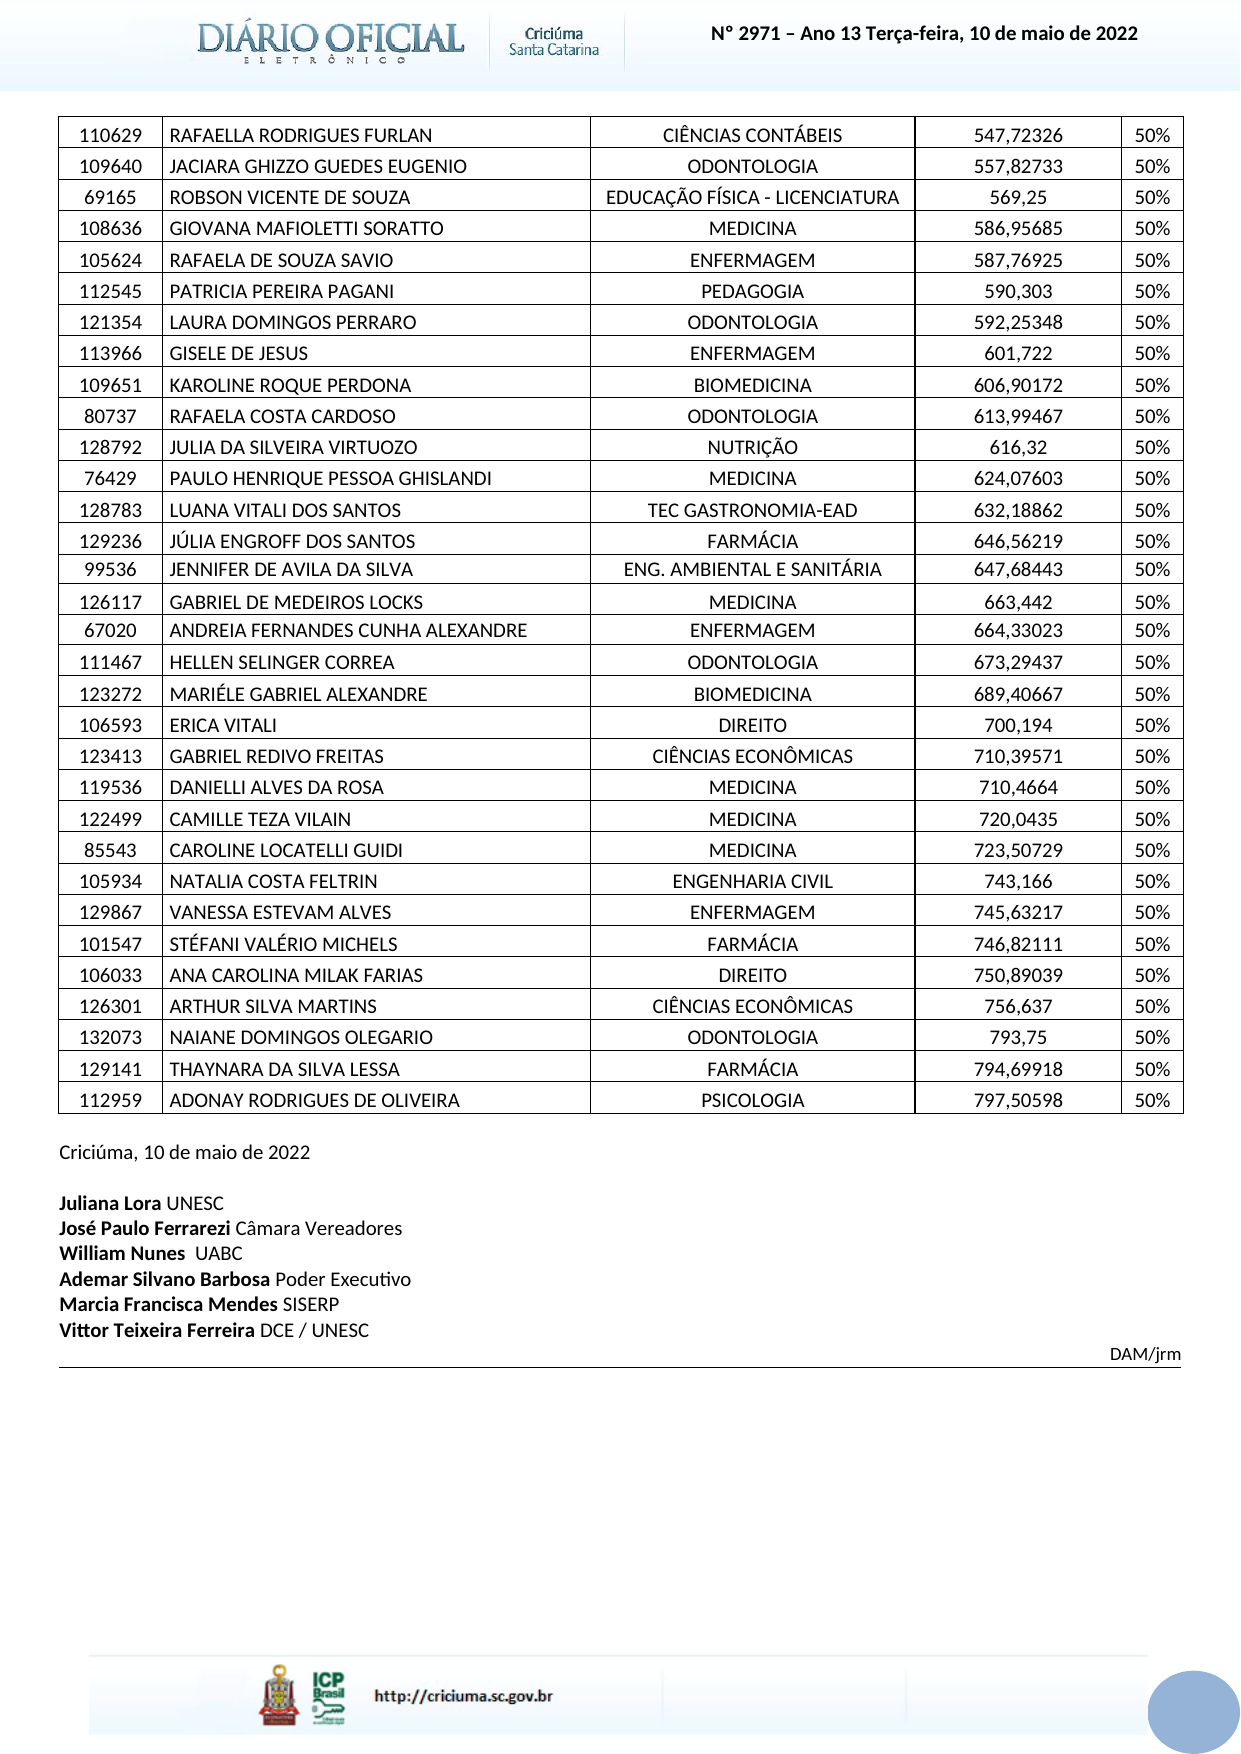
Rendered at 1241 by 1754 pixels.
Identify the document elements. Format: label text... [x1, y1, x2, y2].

table_cell 85543 [59, 832, 162, 862]
table_cell DIREITO [591, 707, 914, 737]
table_cell 557,82733 [916, 148, 1121, 178]
table_cell ENGENHARIA CIVIL [591, 864, 914, 894]
table_cell HELLEN SELINGER CORREA [163, 645, 590, 675]
table_cell 50% [1122, 957, 1183, 987]
table_cell 129867 [59, 895, 162, 925]
table_cell 632,18862 [916, 492, 1121, 522]
table_cell ENFERMAGEM [591, 336, 914, 366]
table_cell ODONTOLOGIA [591, 305, 914, 335]
table_cell ODONTOLOGIA [591, 148, 914, 178]
table_cell 50% [1122, 398, 1183, 428]
table_cell 673,29437 [916, 645, 1121, 675]
table_cell 756,637 [916, 989, 1121, 1019]
table_cell 50% [1122, 989, 1183, 1019]
table_cell GABRIEL DE MEDEIROS LOCKS [163, 584, 590, 614]
table_cell FARMÁCIA [591, 926, 914, 956]
table_cell ENFERMAGEM [591, 895, 914, 925]
table_cell 50% [1122, 1082, 1183, 1112]
table_cell 647,68443 [916, 555, 1121, 583]
table_cell 50% [1122, 555, 1183, 583]
table_cell 50% [1122, 461, 1183, 491]
table_cell 616,32 [916, 430, 1121, 460]
table_cell 606,90172 [916, 367, 1121, 397]
table_cell 50% [1122, 367, 1183, 397]
table_cell ADONAY RODRIGUES DE OLIVEIRA [163, 1082, 590, 1112]
table_cell 50% [1122, 117, 1183, 147]
table_cell 624,07603 [916, 461, 1121, 491]
table_cell 106593 [59, 707, 162, 737]
table_cell 689,40667 [916, 676, 1121, 706]
table_cell 50% [1122, 180, 1183, 210]
table_cell 50% [1122, 1051, 1183, 1081]
table_cell 587,76925 [916, 242, 1121, 272]
table_cell 50% [1122, 1020, 1183, 1050]
table_cell 113966 [59, 336, 162, 366]
table_cell 50% [1122, 926, 1183, 956]
table_cell 50% [1122, 523, 1183, 553]
table_cell MEDICINA [591, 211, 914, 241]
text Criciúma, 10 de maio de 2022 [59, 1139, 1181, 1164]
table_cell ENFERMAGEM [591, 615, 914, 644]
table_cell CIÊNCIAS ECONÔMICAS [591, 989, 914, 1019]
table_cell 106033 [59, 957, 162, 987]
table_cell ODONTOLOGIA [591, 1020, 914, 1050]
table_cell 750,89039 [916, 957, 1121, 987]
table_cell 586,95685 [916, 211, 1121, 241]
table_cell 590,303 [916, 273, 1121, 303]
table_cell 128783 [59, 492, 162, 522]
table_cell BIOMEDICINA [591, 367, 914, 397]
table_cell EDUCAÇÃO FÍSICA - LICENCIATURA [591, 180, 914, 210]
table_cell 119536 [59, 770, 162, 800]
table_cell RAFAELA COSTA CARDOSO [163, 398, 590, 428]
table_cell MEDICINA [591, 801, 914, 831]
text José Paulo Ferrarezi Câmara Vereadores [59, 1215, 1181, 1241]
table_cell 646,56219 [916, 523, 1121, 553]
table_cell 613,99467 [916, 398, 1121, 428]
table_cell TEC GASTRONOMIA-EAD [591, 492, 914, 522]
table_cell 132073 [59, 1020, 162, 1050]
text DAM/jrm [59, 1342, 1181, 1367]
table_cell ENFERMAGEM [591, 242, 914, 272]
table_cell 710,4664 [916, 770, 1121, 800]
text Juliana Lora UNESC [59, 1190, 1181, 1215]
table_cell ANDREIA FERNANDES CUNHA ALEXANDRE [163, 615, 590, 644]
table_cell 129236 [59, 523, 162, 553]
table_cell MEDICINA [591, 832, 914, 862]
table_cell DIREITO [591, 957, 914, 987]
table_cell 99536 [59, 555, 162, 583]
table_cell PSICOLOGIA [591, 1082, 914, 1112]
table_cell JENNIFER DE AVILA DA SILVA [163, 555, 590, 583]
table_cell JÚLIA ENGROFF DOS SANTOS [163, 523, 590, 553]
table_cell MEDICINA [591, 461, 914, 491]
table_cell 109640 [59, 148, 162, 178]
table_cell ARTHUR SILVA MARTINS [163, 989, 590, 1019]
table_cell 601,722 [916, 336, 1121, 366]
table_cell JULIA DA SILVEIRA VIRTUOZO [163, 430, 590, 460]
table_cell 700,194 [916, 707, 1121, 737]
table_cell 50% [1122, 305, 1183, 335]
table_cell 109651 [59, 367, 162, 397]
table_cell STÉFANI VALÉRIO MICHELS [163, 926, 590, 956]
table_cell LUANA VITALI DOS SANTOS [163, 492, 590, 522]
table_cell 50% [1122, 864, 1183, 894]
table_cell 50% [1122, 676, 1183, 706]
table_cell 50% [1122, 739, 1183, 769]
table_cell FARMÁCIA [591, 523, 914, 553]
table_cell 76429 [59, 461, 162, 491]
table_cell GIOVANA MAFIOLETTI SORATTO [163, 211, 590, 241]
table_cell 592,25348 [916, 305, 1121, 335]
table_cell 797,50598 [916, 1082, 1121, 1112]
text William Nunes UABC [59, 1241, 1181, 1266]
table_cell THAYNARA DA SILVA LESSA [163, 1051, 590, 1081]
table_cell 743,166 [916, 864, 1121, 894]
table_cell 663,442 [916, 584, 1121, 614]
table_cell 123272 [59, 676, 162, 706]
text Vittor Teixeira Ferreira DCE / UNESC [59, 1317, 1181, 1342]
table_cell ANA CAROLINA MILAK FARIAS [163, 957, 590, 987]
table_cell ENG. AMBIENTAL E SANITÁRIA [591, 555, 914, 583]
table_cell 112959 [59, 1082, 162, 1112]
table_cell PAULO HENRIQUE PESSOA GHISLANDI [163, 461, 590, 491]
table_cell ERICA VITALI [163, 707, 590, 737]
table_cell 112545 [59, 273, 162, 303]
table_cell 547,72326 [916, 117, 1121, 147]
table_cell 50% [1122, 492, 1183, 522]
table_cell 50% [1122, 615, 1183, 644]
table_cell 50% [1122, 895, 1183, 925]
table_cell NATALIA COSTA FELTRIN [163, 864, 590, 894]
table_cell RAFAELLA RODRIGUES FURLAN [163, 117, 590, 147]
table_cell 710,39571 [916, 739, 1121, 769]
table_cell 80737 [59, 398, 162, 428]
table_cell 50% [1122, 801, 1183, 831]
table_cell PATRICIA PEREIRA PAGANI [163, 273, 590, 303]
table_cell ODONTOLOGIA [591, 398, 914, 428]
table_cell VANESSA ESTEVAM ALVES [163, 895, 590, 925]
table_cell 101547 [59, 926, 162, 956]
table_cell 50% [1122, 430, 1183, 460]
table_cell 50% [1122, 336, 1183, 366]
table_cell 664,33023 [916, 615, 1121, 644]
table_cell 745,63217 [916, 895, 1121, 925]
table_cell LAURA DOMINGOS PERRARO [163, 305, 590, 335]
table_cell 121354 [59, 305, 162, 335]
table_cell CIÊNCIAS CONTÁBEIS [591, 117, 914, 147]
table_cell 50% [1122, 707, 1183, 737]
table_cell 746,82111 [916, 926, 1121, 956]
table_cell 122499 [59, 801, 162, 831]
table_cell 50% [1122, 645, 1183, 675]
table_cell GISELE DE JESUS [163, 336, 590, 366]
table_cell 569,25 [916, 180, 1121, 210]
table_cell 50% [1122, 584, 1183, 614]
table_cell 110629 [59, 117, 162, 147]
table_cell 126301 [59, 989, 162, 1019]
table_cell ROBSON VICENTE DE SOUZA [163, 180, 590, 210]
table_cell 50% [1122, 242, 1183, 272]
table_cell 128792 [59, 430, 162, 460]
table_cell 720,0435 [916, 801, 1121, 831]
table_cell FARMÁCIA [591, 1051, 914, 1081]
text Marcia Francisca Mendes SISERP [59, 1291, 1181, 1317]
table_cell DANIELLI ALVES DA ROSA [163, 770, 590, 800]
table_cell MEDICINA [591, 584, 914, 614]
table_cell GABRIEL REDIVO FREITAS [163, 739, 590, 769]
table_cell 67020 [59, 615, 162, 644]
table_cell 50% [1122, 148, 1183, 178]
table_cell 126117 [59, 584, 162, 614]
table_cell 111467 [59, 645, 162, 675]
table_cell 50% [1122, 832, 1183, 862]
table_cell 108636 [59, 211, 162, 241]
table_cell NUTRIÇÃO [591, 430, 914, 460]
table_cell 50% [1122, 770, 1183, 800]
text Ademar Silvano Barbosa Poder Executivo [59, 1266, 1181, 1291]
table_cell MARIÉLE GABRIEL ALEXANDRE [163, 676, 590, 706]
table_cell KAROLINE ROQUE PERDONA [163, 367, 590, 397]
table_cell CAMILLE TEZA VILAIN [163, 801, 590, 831]
table_cell RAFAELA DE SOUZA SAVIO [163, 242, 590, 272]
table_cell MEDICINA [591, 770, 914, 800]
table_cell ODONTOLOGIA [591, 645, 914, 675]
table_cell 123413 [59, 739, 162, 769]
table_cell 50% [1122, 211, 1183, 241]
table_cell 723,50729 [916, 832, 1121, 862]
table_cell BIOMEDICINA [591, 676, 914, 706]
table_cell CAROLINE LOCATELLI GUIDI [163, 832, 590, 862]
table_cell 105934 [59, 864, 162, 894]
table_cell PEDAGOGIA [591, 273, 914, 303]
table_cell 105624 [59, 242, 162, 272]
table_cell 129141 [59, 1051, 162, 1081]
table_cell 793,75 [916, 1020, 1121, 1050]
table_cell 794,69918 [916, 1051, 1121, 1081]
table_cell JACIARA GHIZZO GUEDES EUGENIO [163, 148, 590, 178]
table_cell 50% [1122, 273, 1183, 303]
table_cell 69165 [59, 180, 162, 210]
table_cell CIÊNCIAS ECONÔMICAS [591, 739, 914, 769]
table_cell NAIANE DOMINGOS OLEGARIO [163, 1020, 590, 1050]
